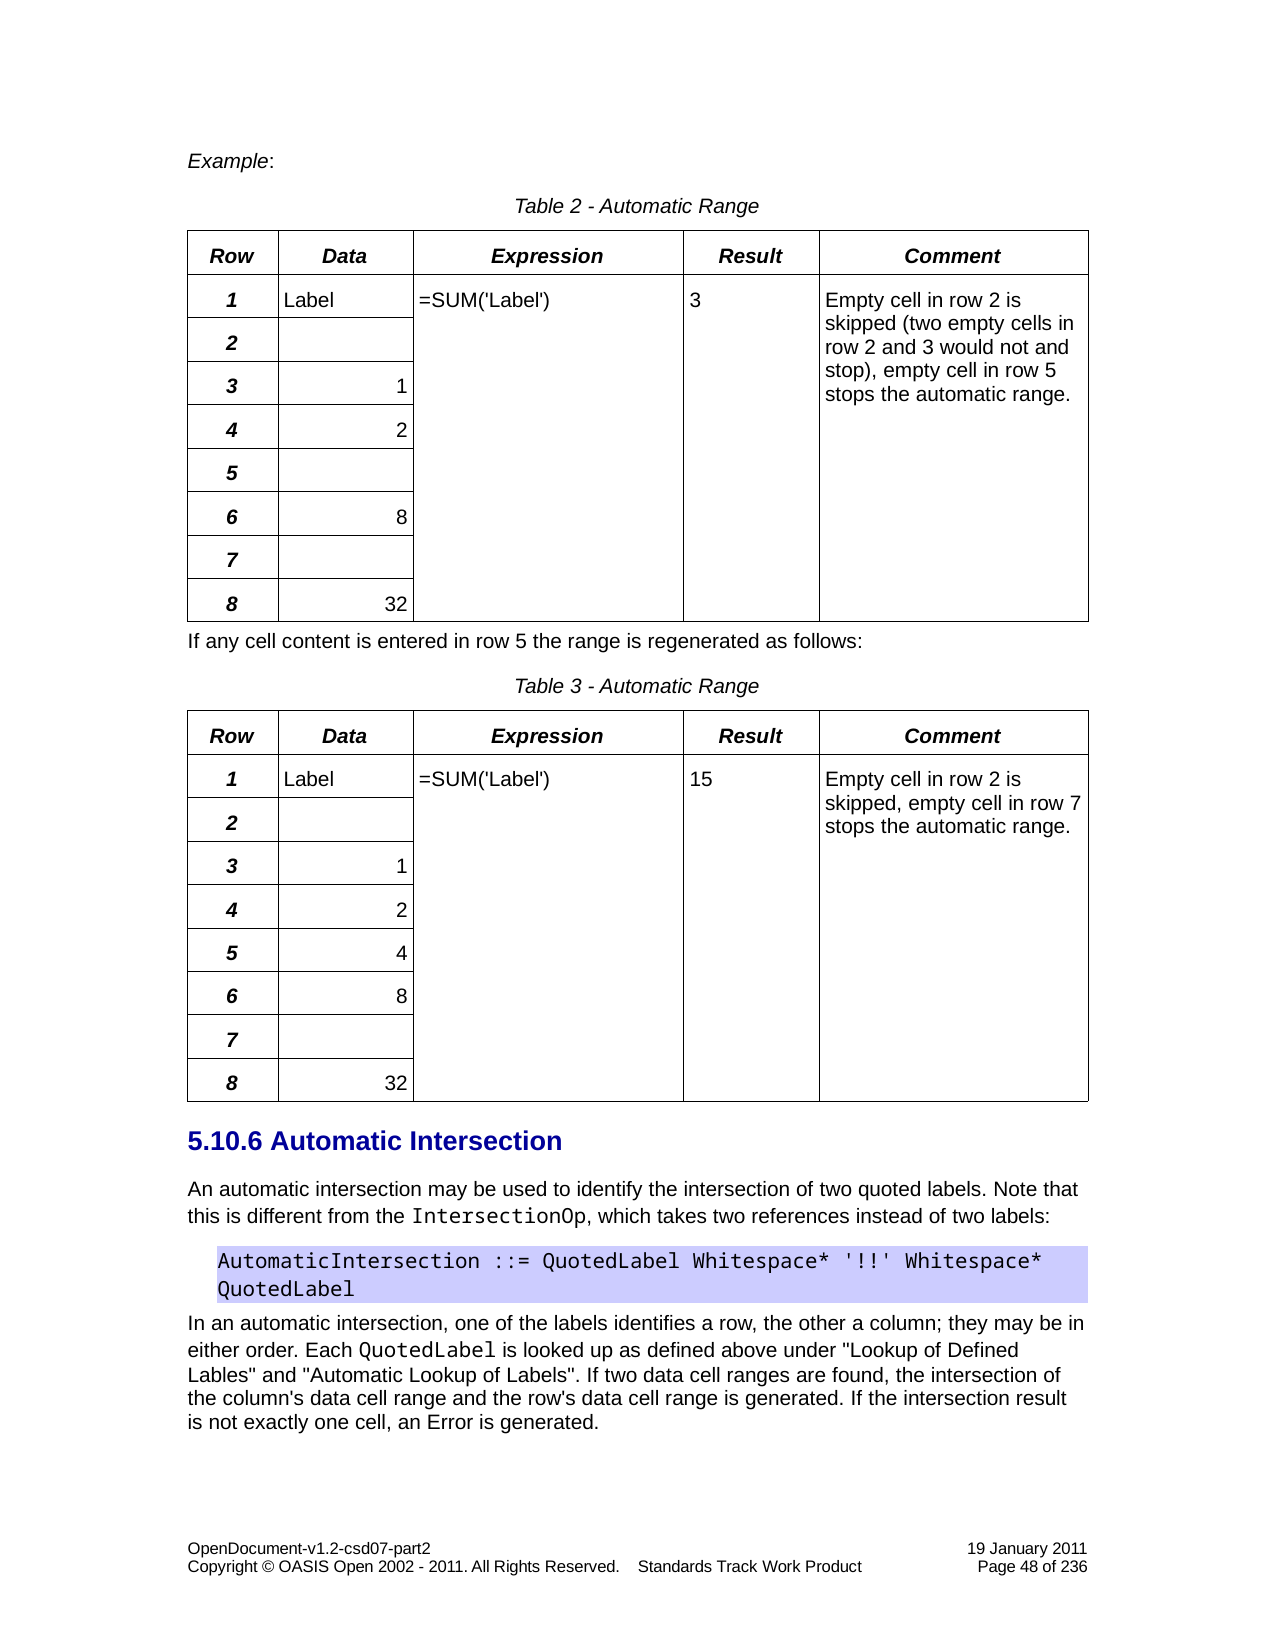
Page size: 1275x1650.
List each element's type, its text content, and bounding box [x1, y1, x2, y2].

table_cell 4 [188, 885, 278, 927]
text Example: [187, 150, 1088, 173]
table_header Label [279, 275, 413, 317]
table_cell 7 [188, 1015, 278, 1058]
text Table 3 - Automatic Range [187, 674, 1088, 698]
table_header Data [279, 231, 413, 274]
table_header Comment [820, 231, 1088, 274]
text If any cell content is entered in row 5 the range is regenerated as follows: [187, 630, 1088, 653]
text In an automatic intersection, one of the labels identifies a row, the other a column; they may be in either order. Each QuotedLabel is looked up as defined above under "Lookup of Defined Lables" and "Automatic Lookup of Labels". If two data cell ranges are found, the intersection of the column's data cell range and the row's data cell range is generated. If the intersection result is not exactly one cell, an Error is generated. [187, 1311, 1088, 1434]
text AutomaticIntersection ::= QuotedLabel Whitespace* '!!' Whitespace* QuotedLabel [217, 1246, 1088, 1303]
table_cell [279, 536, 413, 578]
table_header Expression [414, 231, 683, 274]
table_cell 6 [188, 492, 278, 534]
table_cell 3 [188, 362, 278, 404]
table_header Result [684, 711, 819, 754]
table_cell [279, 798, 413, 841]
text Table 2 - Automatic Range [187, 194, 1088, 218]
table_cell 5 [188, 449, 278, 491]
table_cell Empty cell in row 2 is skipped, empty cell in row 7 stops the automatic range. [820, 755, 1088, 1101]
table_header Result [684, 231, 819, 274]
table_cell 2 [188, 318, 278, 361]
table_cell 8 [188, 1059, 278, 1101]
table_cell 8 [188, 579, 278, 621]
table_cell [279, 449, 413, 491]
table_cell 7 [188, 536, 278, 578]
table_cell =SUM('Label') [414, 275, 683, 621]
table_cell =SUM('Label') [414, 755, 683, 1101]
table_cell 8 [279, 972, 413, 1014]
table_header Comment [820, 711, 1088, 754]
table_cell 4 [279, 929, 413, 971]
table_cell 1 [279, 842, 413, 884]
table_cell Empty cell in row 2 is skipped (two empty cells in row 2 and 3 would not and stop), empty cell in row 5 stops the automatic range. [820, 275, 1088, 621]
text An automatic intersection may be used to identify the intersection of two quoted labels. Note that this is different from the IntersectionOp, which takes two references instead of two labels: [187, 1177, 1088, 1229]
table_cell 8 [279, 492, 413, 534]
table_cell 1 [279, 362, 413, 404]
table_cell 2 [188, 798, 278, 841]
table_cell 2 [279, 405, 413, 448]
table_cell 15 [684, 755, 819, 1101]
table_header Row [188, 231, 278, 274]
subtitle Automatic Intersection [187, 1126, 1088, 1156]
table_header 1 [188, 275, 278, 317]
table_cell 6 [188, 972, 278, 1014]
table_cell [279, 318, 413, 361]
table_header Row [188, 711, 278, 754]
table_cell 4 [188, 405, 278, 448]
table_cell 5 [188, 929, 278, 971]
table_header Data [279, 711, 413, 754]
table_cell [279, 1015, 413, 1058]
table_cell 2 [279, 885, 413, 927]
table_cell 32 [279, 1059, 413, 1101]
table_cell 3 [684, 275, 819, 621]
table_header 1 [188, 755, 278, 797]
table_cell 3 [188, 842, 278, 884]
table_cell 32 [279, 579, 413, 621]
table_header Label [279, 755, 413, 797]
table_header Expression [414, 711, 683, 754]
